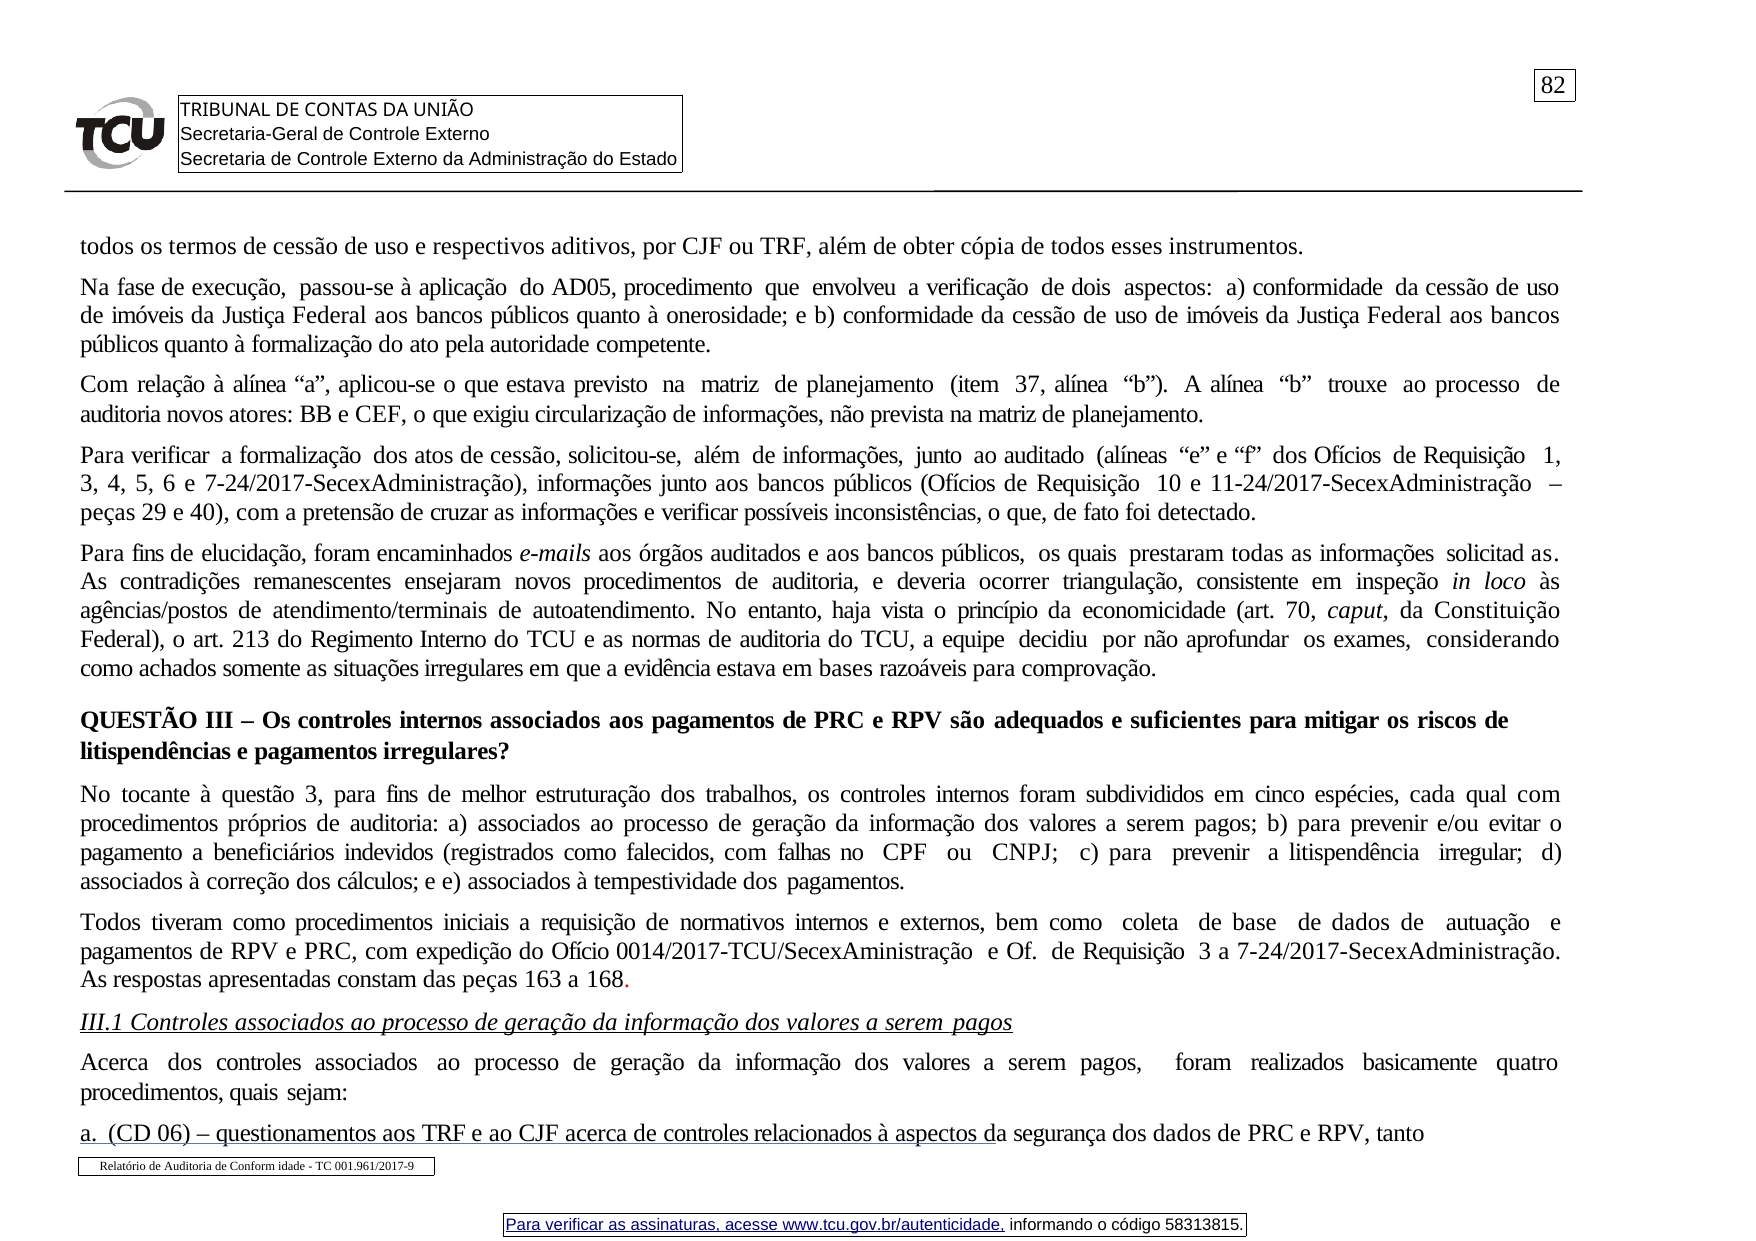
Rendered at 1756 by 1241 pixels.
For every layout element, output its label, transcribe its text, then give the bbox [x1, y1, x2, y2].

text Na fase de execução, passou-se à aplicação do AD05, procedimento que envolveu a verificação de dois aspectos: a) conformidade da cessão de uso de imóveis da Justiça Federal aos bancos públicos quanto à onerosidade; e b) conformidade da cessão de uso de imóveis da Justiça Federal aos bancos públicos quanto à formalização do ato pela autoridade competente. [80, 272, 1560, 358]
text todos os termos de cessão de uso e respectivos aditivos, por CJF ou TRF, além de obter cópia de todos esses instrumentos. [80, 231, 1574, 260]
text Todos tiveram como procedimentos iniciais a requisição de normativos internos e externos, bem como coleta de base de dados de autuação e pagamentos de RPV e PRC, com expedição do Ofício 0014/2017-TCU/SecexAministração e Of. de Requisição 3 a 7-24/2017-SecexAdministração. As respostas apresentadas constam das peças 163 a 168. [80, 908, 1562, 993]
text Para verificar a formalização dos atos de cessão, solicitou-se, além de informações, junto ao auditado (alíneas “e” e “f” dos Ofícios de Requisição 1, 3, 4, 5, 6 e 7-24/2017-SecexAdministração), informações junto aos bancos públicos (Ofícios de Requisição 10 e 11-24/2017-SecexAdministração – peças 29 e 40), com a pretensão de cruzar as informações e verificar possíveis inconsistências, o que, de fato foi detectado. [80, 440, 1562, 526]
text Acerca dos controles associados ao processo de geração da informação dos valores a serem pagos, foram realizados basicamente quatro procedimentos, quais sejam: [80, 1047, 1560, 1106]
text Para fins de elucidação, foram encaminhados e-mails aos órgãos auditados e aos bancos públicos, os quais prestaram todas as informações solicitad as. As contradições remanescentes ensejaram novos procedimentos de auditoria, e deveria ocorrer triangulação, consistente em inspeção in loco às agências/postos de atendimento/terminais de autoatendimento. No entanto, haja vista o princípio da economicidade (art. 70, caput, da Constituição Federal), o art. 213 do Regimento Interno do TCU e as normas de auditoria do TCU, a equipe decidiu por não aprofundar os exames, considerando como achados somente as situações irregulares em que a evidência estava em bases razoáveis para comprovação. [80, 538, 1560, 681]
picture [75, 97, 165, 169]
subtitle QUESTÃO III – Os controles internos associados aos pagamentos de PRC e RPV são adequados e suficientes para mitigar os riscos de litispendências e pagamentos irregulares? [80, 705, 1508, 765]
text No tocante à questão 3, para fins de melhor estruturação dos trabalhos, os controles internos foram subdivididos em cinco espécies, cada qual com procedimentos próprios de auditoria: a) associados ao processo de geração da informação dos valores a serem pagos; b) para prevenir e/ou evitar o pagamento a beneficiários indevidos (registrados como falecidos, com falhas no CPF ou CNPJ; c) para prevenir a litispendência irregular; d) associados à correção dos cálculos; e e) associados à tempestividade dos pagamentos. [80, 779, 1562, 894]
list Controles associados ao processo de geração da informação dos valores a serem pagos [79, 1007, 1574, 1035]
text Com relação à alínea “a”, aplicou-se o que estava previsto na matriz de planejamento (item 37, alínea “b”). A alínea “b” trouxe ao processo de auditoria novos atores: BB e CEF, o que exigiu circularização de informações, não prevista na matriz de planejamento. [80, 369, 1561, 428]
list (CD 06) – questionamentos aos TRF e ao CJF acerca de controles relacionados à aspectos da segurança dos dados de PRC e RPV, tanto [80, 1118, 1574, 1146]
